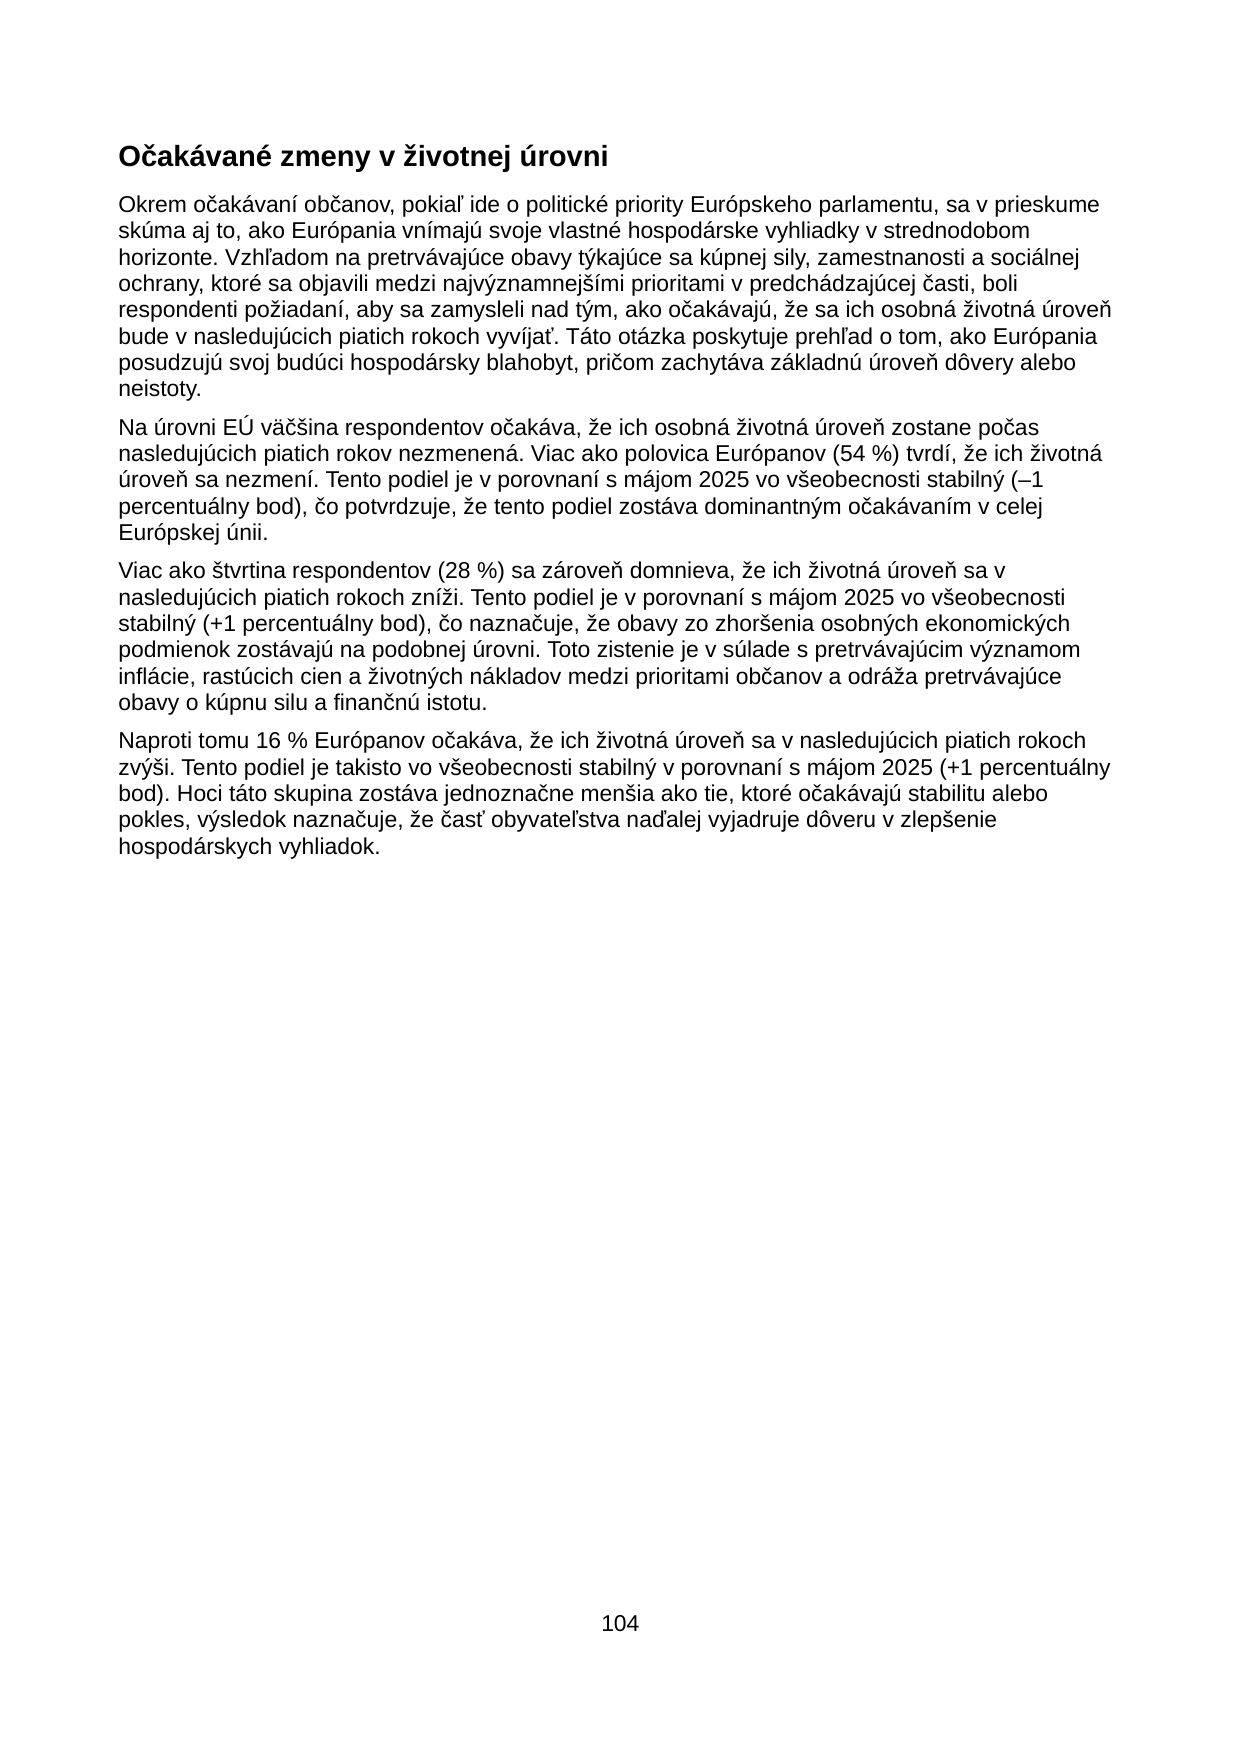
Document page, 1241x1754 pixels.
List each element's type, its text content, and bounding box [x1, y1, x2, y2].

text Viac ako štvrtina respondentov (28 %) sa zároveň domnieva, že ich životná úroveň sa v nasledujúcich piatich rokoch zníži. Tento podiel je v porovnaní s májom 2025 vo všeobecnosti stabilný (+1 percentuálny bod), čo naznačuje, že obavy zo zhoršenia osobných ekonomických podmienok zostávajú na podobnej úrovni. Toto zistenie je v súlade s pretrvávajúcim významom inflácie, rastúcich cien a životných nákladov medzi prioritami občanov a odráža pretrvávajúce obavy o kúpnu silu a finančnú istotu. [118, 557, 1122, 715]
text Naproti tomu 16 % Európanov očakáva, že ich životná úroveň sa v nasledujúcich piatich rokoch zvýši. Tento podiel je takisto vo všeobecnosti stabilný v porovnaní s májom 2025 (+1 percentuálny bod). Hoci táto skupina zostáva jednoznačne menšia ako tie, ktoré očakávajú stabilitu alebo pokles, výsledok naznačuje, že časť obyvateľstva naďalej vyjadruje dôveru v zlepšenie hospodárskych vyhliadok. [118, 727, 1122, 859]
subtitle Očakávané zmeny v životnej úrovni [118, 139, 1122, 172]
text Okrem očakávaní občanov, pokiaľ ide o politické priority Európskeho parlamentu, sa v prieskume skúma aj to, ako Európania vnímajú svoje vlastné hospodárske vyhliadky v strednodobom horizonte. Vzhľadom na pretrvávajúce obavy týkajúce sa kúpnej sily, zamestnanosti a sociálnej ochrany, ktoré sa objavili medzi najvýznamnejšími prioritami v predchádzajúcej časti, boli respondenti požiadaní, aby sa zamysleli nad tým, ako očakávajú, že sa ich osobná životná úroveň bude v nasledujúcich piatich rokoch vyvíjať. Táto otázka poskytuje prehľad o tom, ako Európania posudzujú svoj budúci hospodársky blahobyt, pričom zachytáva základnú úroveň dôvery alebo neistoty. [118, 191, 1122, 402]
text Na úrovni EÚ väčšina respondentov očakáva, že ich osobná životná úroveň zostane počas nasledujúcich piatich rokov nezmenená. Viac ako polovica Európanov (54 %) tvrdí, že ich životná úroveň sa nezmení. Tento podiel je v porovnaní s májom 2025 vo všeobecnosti stabilný (–1 percentuálny bod), čo potvrdzuje, že tento podiel zostáva dominantným očakávaním v celej Európskej únii. [118, 414, 1122, 545]
